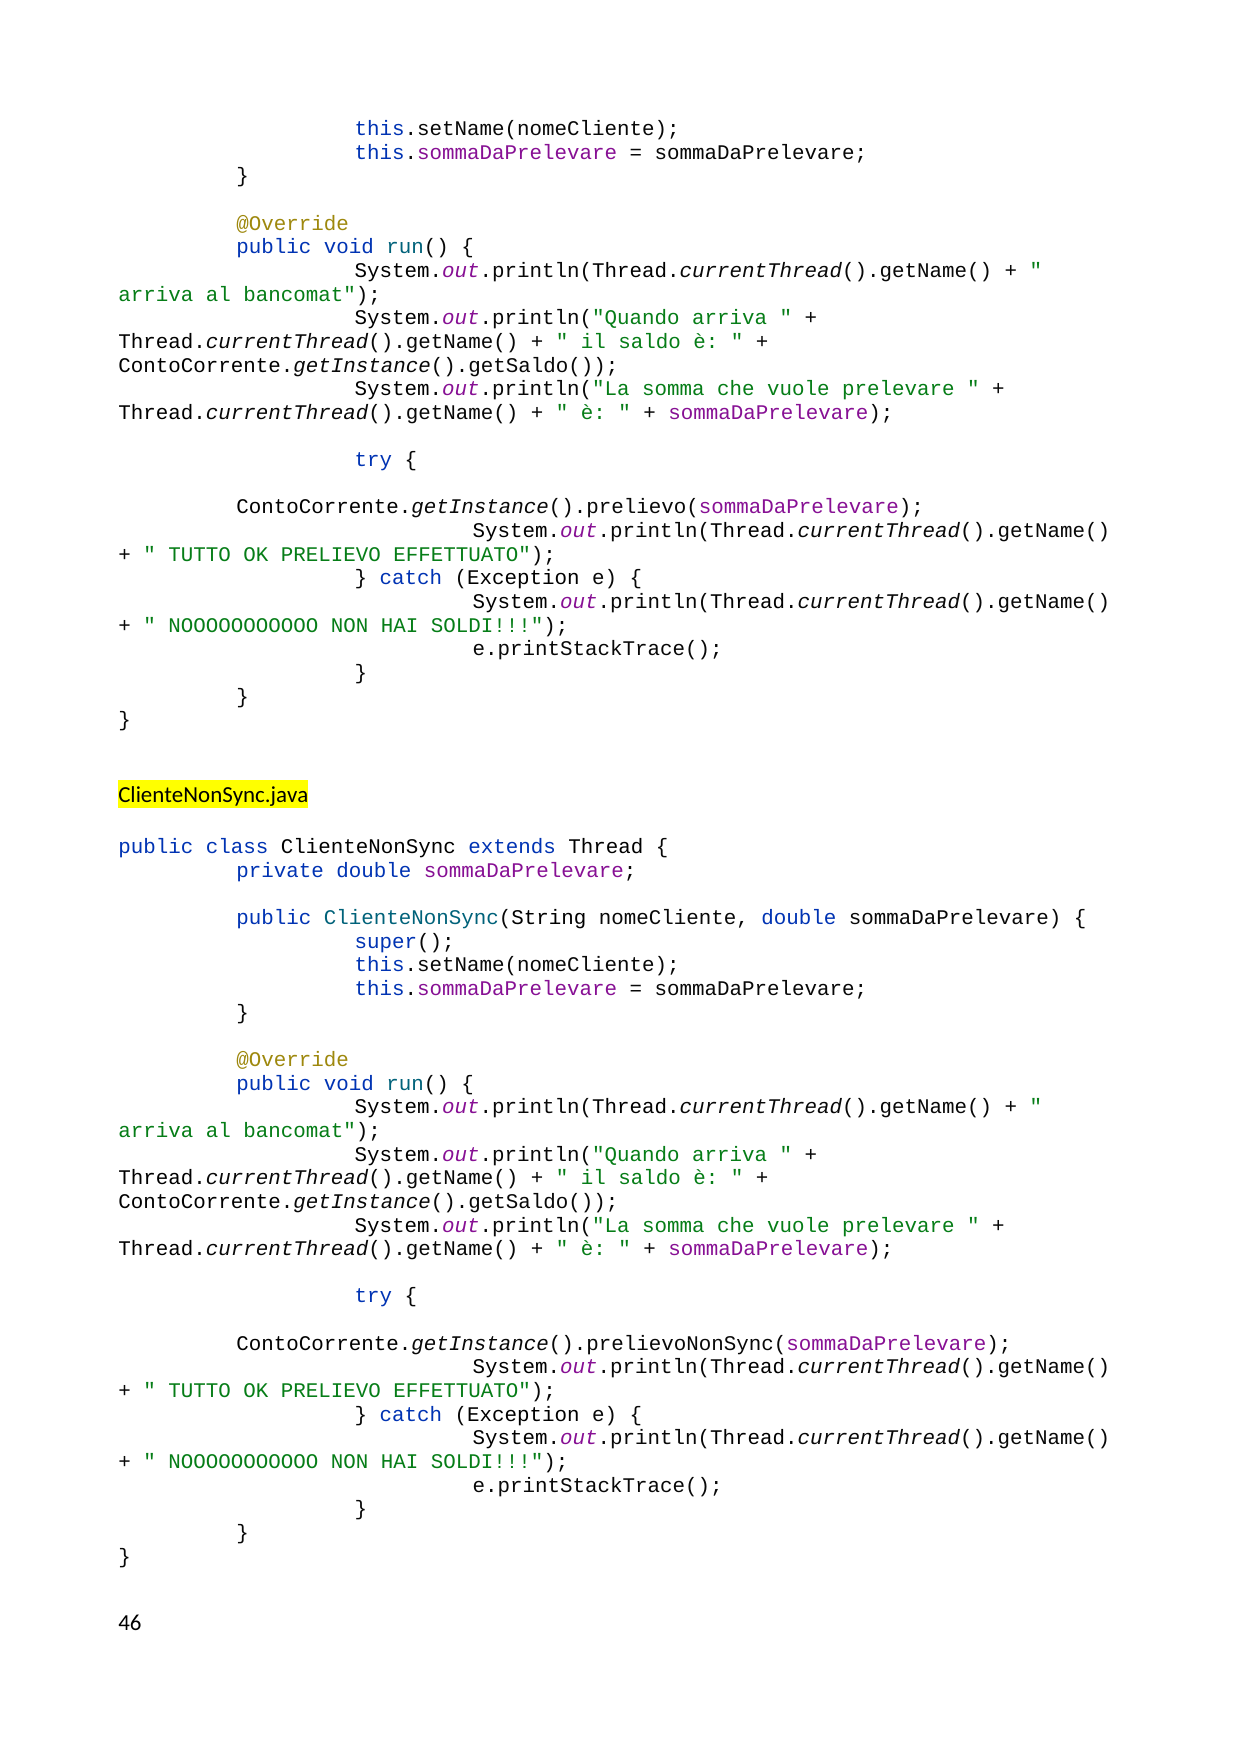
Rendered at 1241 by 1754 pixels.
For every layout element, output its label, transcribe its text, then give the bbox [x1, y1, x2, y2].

text public class ClienteNonSync extends Thread { private double sommaDaPrelevare; public ClienteNonSync(String nomeCliente, double sommaDaPrelevare) { super(); this.setName(nomeCliente); this.sommaDaPrelevare = sommaDaPrelevare; } @Override public void run() { System.out.println(Thread.currentThread().getName() + " arriva al bancomat"); System.out.println("Quando arriva " + Thread.currentThread().getName() + " il saldo è: " + ContoCorrente.getInstance().getSaldo()); System.out.println("La somma che vuole prelevare " + Thread.currentThread().getName() + " è: " + sommaDaPrelevare); try { ContoCorrente.getInstance().prelievoNonSync(sommaDaPrelevare); System.out.println(Thread.currentThread().getName() + " TUTTO OK PRELIEVO EFFETTUATO"); } catch (Exception e) { System.out.println(Thread.currentThread().getName() + " NOOOOOOOOOOO NON HAI SOLDI!!!"); e.printStackTrace(); } } } [118, 836, 1122, 1569]
text this.setName(nomeCliente); this.sommaDaPrelevare = sommaDaPrelevare; } @Override public void run() { System.out.println(Thread.currentThread().getName() + " arriva al bancomat"); System.out.println("Quando arriva " + Thread.currentThread().getName() + " il saldo è: " + ContoCorrente.getInstance().getSaldo()); System.out.println("La somma che vuole prelevare " + Thread.currentThread().getName() + " è: " + sommaDaPrelevare); try { ContoCorrente.getInstance().prelievo(sommaDaPrelevare); System.out.println(Thread.currentThread().getName() + " TUTTO OK PRELIEVO EFFETTUATO"); } catch (Exception e) { System.out.println(Thread.currentThread().getName() + " NOOOOOOOOOOO NON HAI SOLDI!!!"); e.printStackTrace(); } } } [118, 118, 1122, 733]
text ClienteNonSync.java [118, 780, 1122, 808]
